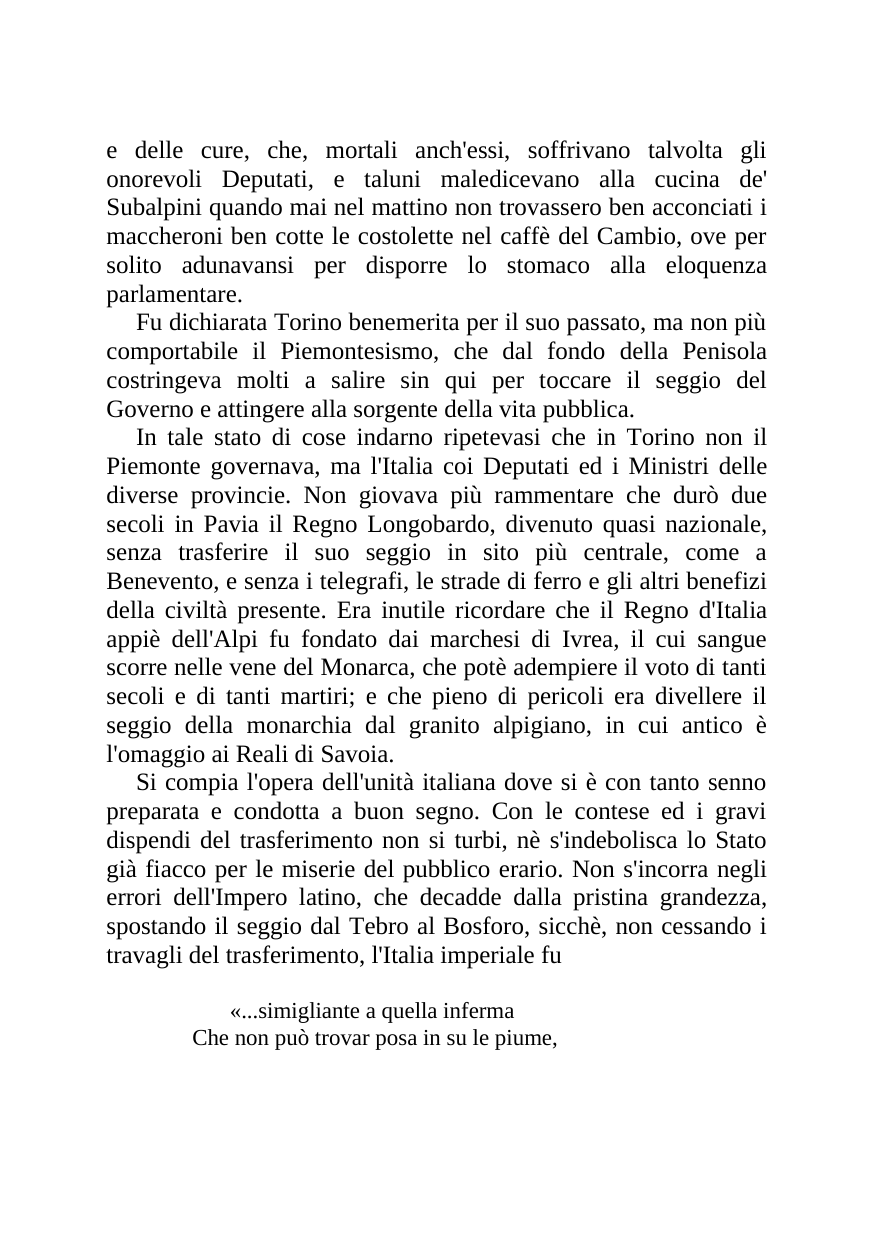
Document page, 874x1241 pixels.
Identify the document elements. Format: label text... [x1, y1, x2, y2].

text Fu dichiarata Torino benemerita per il suo passato, ma non più comportabile il Piemontesismo, che dal fondo della Penisola costringeva molti a salire sin qui per toccare il seggio del Governo e attingere alla sorgente della vita pubblica. [106, 307, 768, 422]
text Che non può trovar posa in su le piume, [162, 1024, 768, 1050]
text «...simigliante a quella inferma [200, 997, 768, 1024]
text Si compia l'opera dell'unità italiana dove si è con tanto senno preparata e condotta a buon segno. Con le contese ed i gravi dispendi del trasferimento non si turbi, nè s'indebolisca lo Stato già fiacco per le miserie del pubblico erario. Non s'incorra negli errori dell'Impero latino, che decadde dalla pristina grandezza, spostando il seggio dal Tebro al Bosforo, sicchè, non cessando i travagli del trasferimento, l'Italia imperiale fu [106, 767, 768, 969]
text e delle cure, che, mortali anch'essi, soffrivano talvolta gli onorevoli Deputati, e taluni maledicevano alla cucina de' Subalpini quando mai nel mattino non trovassero ben acconciati i maccheroni ben cotte le costolette nel caffè del Cambio, ove per solito adunavansi per disporre lo stomaco alla eloquenza parlamentare. [106, 135, 768, 307]
text In tale stato di cose indarno ripetevasi che in Torino non il Piemonte governava, ma l'Italia coi Deputati ed i Ministri delle diverse provincie. Non giovava più rammentare che durò due secoli in Pavia il Regno Longobardo, divenuto quasi nazionale, senza trasferire il suo seggio in sito più centrale, come a Benevento, e senza i telegrafi, le strade di ferro e gli altri benefizi della civiltà presente. Era inutile ricordare che il Regno d'Italia appiè dell'Alpi fu fondato dai marchesi di Ivrea, il cui sangue scorre nelle vene del Monarca, che potè adempiere il voto di tanti secoli e di tanti martiri; e che pieno di pericoli era divellere il seggio della monarchia dal granito alpigiano, in cui antico è l'omaggio ai Reali di Savoia. [106, 422, 768, 767]
